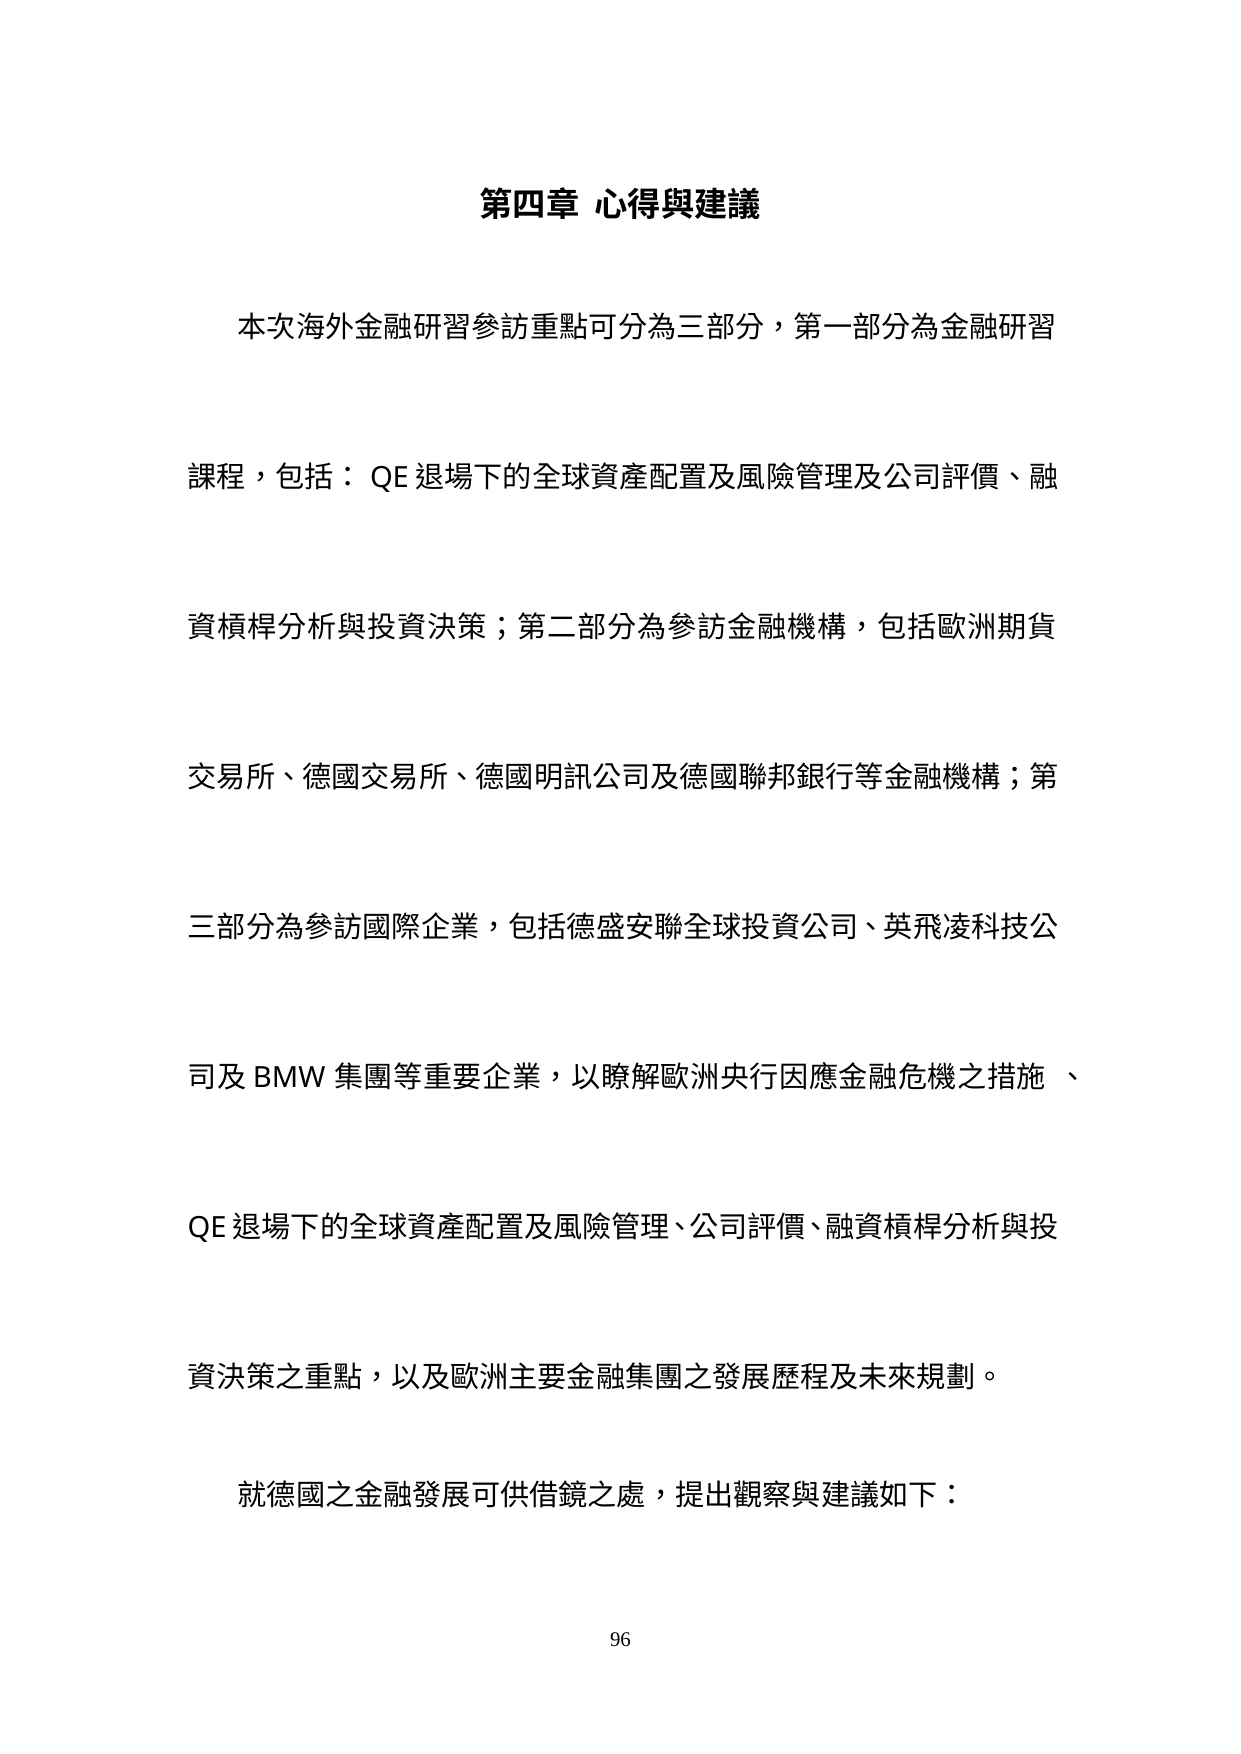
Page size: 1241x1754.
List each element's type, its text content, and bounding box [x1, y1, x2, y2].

text 就德國之金融發展可供借鏡之處，提出觀察與建議如下： [187, 1455, 1125, 1530]
subtitle 第四章 心得與建議 [187, 164, 1053, 239]
text 本次海外金融研習參訪重點可分為三部分，第一部分為金融研習課程，包括： QE退場下的全球資產配置及風險管理及公司評價、融資槓桿分析與投資決策；第二部分為參訪金融機構，包括歐洲期貨交易所、德國交易所、德國明訊公司及德國聯邦銀行等金融機構；第三部分為參訪國際企業，包括德盛安聯全球投資公司、英飛凌科技公司及BMW 集團等重要企業，以瞭解歐洲央行因應金融危機之措施、QE退場下的全球資產配置及風險管理、公司評價、融資槓桿分析與投資決策之重點，以及歐洲主要金融集團之發展歷程及未來規劃。 [187, 288, 1059, 1413]
